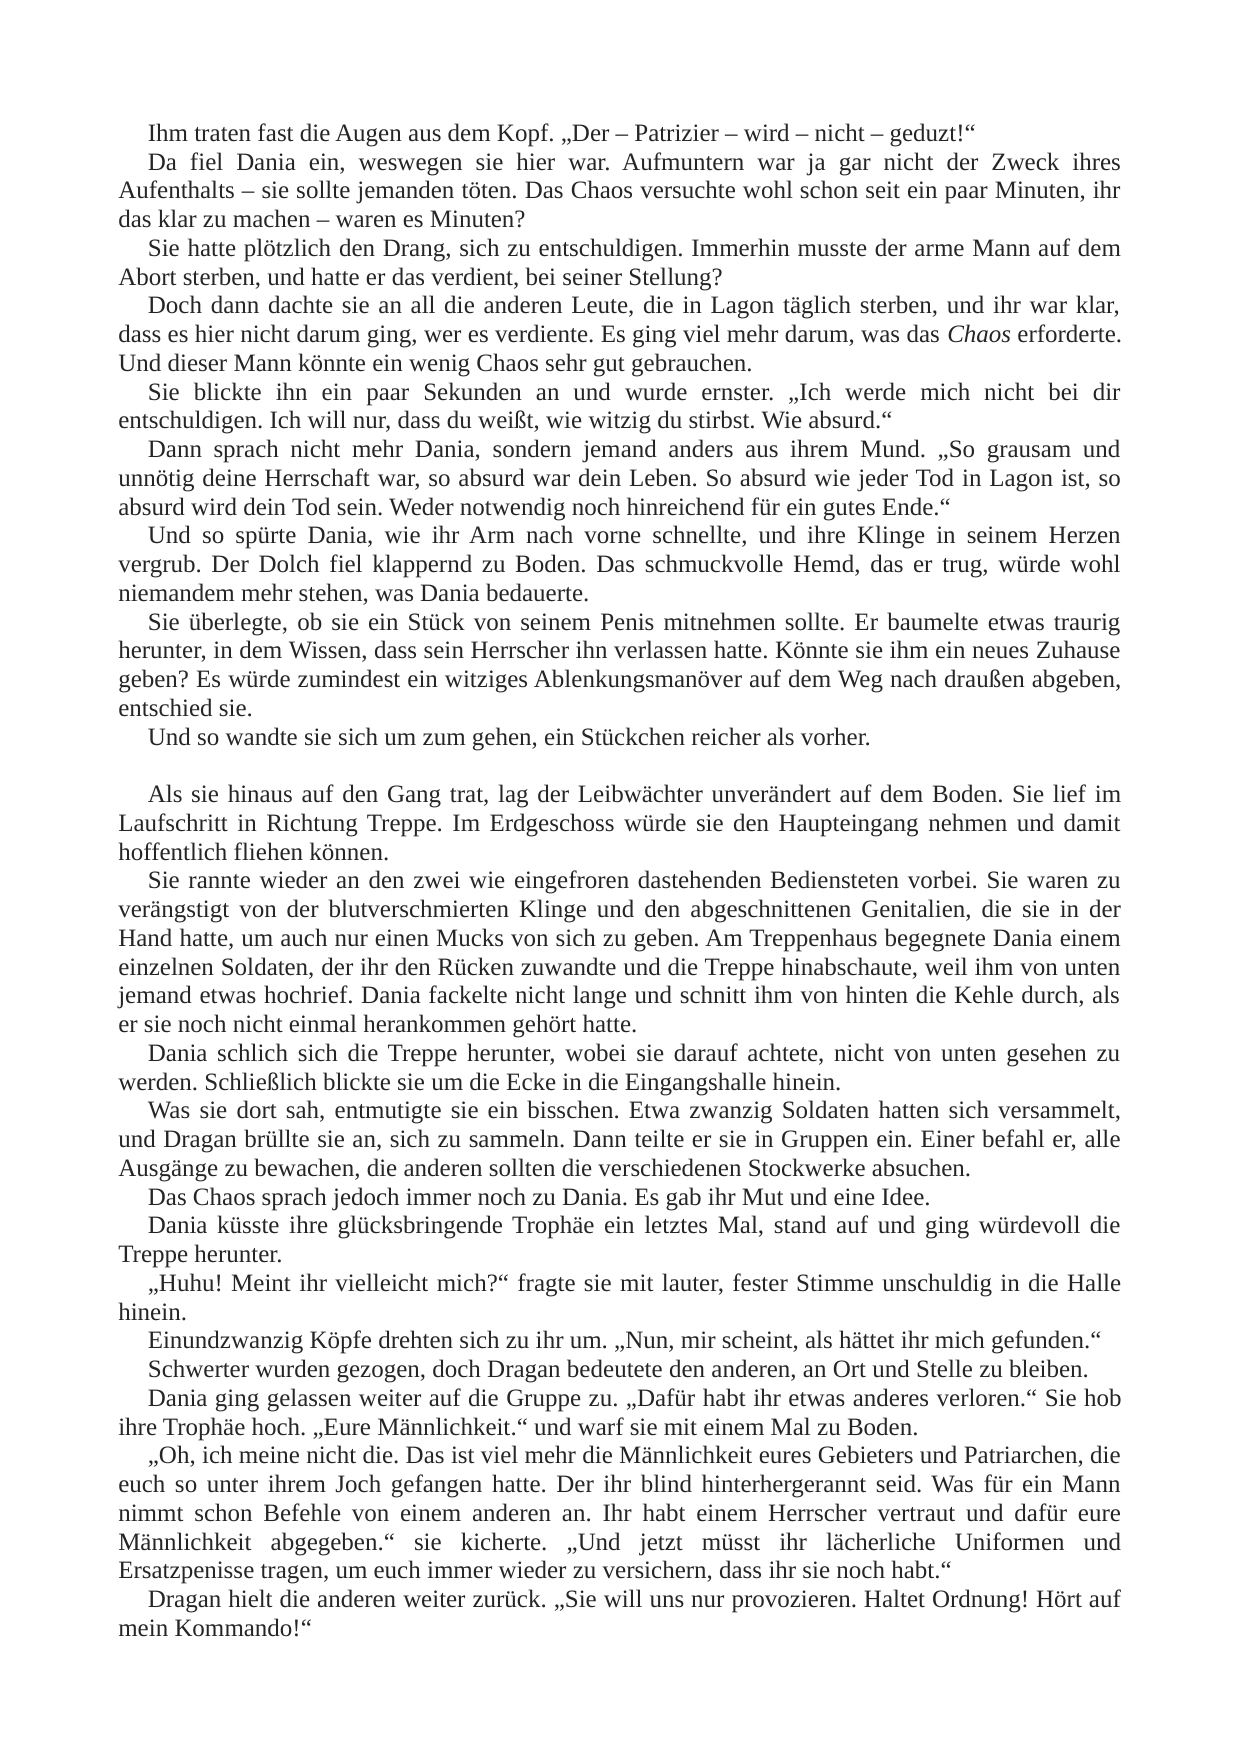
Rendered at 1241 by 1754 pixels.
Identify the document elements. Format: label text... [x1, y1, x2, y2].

text Schwerter wurden gezogen, doch Dragan bedeutete den anderen, an Ort und Stelle zu bleiben. [118, 1354, 1122, 1383]
text Da fiel Dania ein, weswegen sie hier war. Aufmuntern war ja gar nicht der Zweck ihres Aufenthalts – sie sollte jemanden töten. Das Chaos versuchte wohl schon seit ein paar Minuten, ihr das klar zu machen – waren es Minuten? [118, 147, 1122, 233]
text Sie blickte ihn ein paar Sekunden an und wurde ernster. „Ich werde mich nicht bei dir entschuldigen. Ich will nur, dass du weißt, wie witzig du stirbst. Wie absurd.“ [118, 377, 1122, 434]
text Dann sprach nicht mehr Dania, sondern jemand anders aus ihrem Mund. „So grausam und unnötig deine Herrschaft war, so absurd war dein Leben. So absurd wie jeder Tod in Lagon ist, so absurd wird dein Tod sein. Weder notwendig noch hinreichend für ein gutes Ende.“ [118, 434, 1122, 521]
text „Huhu! Meint ihr vielleicht mich?“ fragte sie mit lauter, fester Stimme unschuldig in die Halle hinein. [118, 1268, 1122, 1326]
text Und so wandte sie sich um zum gehen, ein Stückchen reicher als vorher. [118, 722, 1122, 751]
text Dania schlich sich die Treppe herunter, wobei sie darauf achtete, nicht von unten gesehen zu werden. Schließlich blickte sie um die Ecke in die Eingangshalle hinein. [118, 1038, 1122, 1096]
text Einundzwanzig Köpfe drehten sich zu ihr um. „Nun, mir scheint, als hättet ihr mich gefunden.“ [118, 1326, 1122, 1354]
text Doch dann dachte sie an all die anderen Leute, die in Lagon täglich sterben, und ihr war klar, dass es hier nicht darum ging, wer es verdiente. Es ging viel mehr darum, was das Chaos erforderte. Und dieser Mann könnte ein wenig Chaos sehr gut gebrauchen. [118, 291, 1122, 377]
text Sie hatte plötzlich den Drang, sich zu entschuldigen. Immerhin musste der arme Mann auf dem Abort sterben, und hatte er das verdient, bei seiner Stellung? [118, 233, 1122, 291]
text Sie überlegte, ob sie ein Stück von seinem Penis mitnehmen sollte. Er baumelte etwas traurig herunter, in dem Wissen, dass sein Herrscher ihn verlassen hatte. Könnte sie ihm ein neues Zuhause geben? Es würde zumindest ein witziges Ablenkungsmanöver auf dem Weg nach draußen abgeben, entschied sie. [118, 607, 1122, 722]
text Dania küsste ihre glücksbringende Trophäe ein letztes Mal, stand auf und ging würdevoll die Treppe herunter. [118, 1211, 1122, 1268]
text Ihm traten fast die Augen aus dem Kopf. „Der – Patrizier – wird – nicht – geduzt!“ [118, 118, 1122, 147]
text Als sie hinaus auf den Gang trat, lag der Leibwächter unverändert auf dem Boden. Sie lief im Laufschritt in Richtung Treppe. Im Erdgeschoss würde sie den Haupteingang nehmen und damit hoffentlich fliehen können. [118, 779, 1122, 866]
text Dania ging gelassen weiter auf die Gruppe zu. „Dafür habt ihr etwas anderes verloren.“ Sie hob ihre Trophäe hoch. „Eure Männlichkeit.“ und warf sie mit einem Mal zu Boden. [118, 1383, 1122, 1441]
text Und so spürte Dania, wie ihr Arm nach vorne schnellte, und ihre Klinge in seinem Herzen vergrub. Der Dolch fiel klappernd zu Boden. Das schmuckvolle Hemd, das er trug, würde wohl niemandem mehr stehen, was Dania bedauerte. [118, 521, 1122, 607]
text Was sie dort sah, entmutigte sie ein bisschen. Etwa zwanzig Soldaten hatten sich versammelt, und Dragan brüllte sie an, sich zu sammeln. Dann teilte er sie in Gruppen ein. Einer befahl er, alle Ausgänge zu bewachen, die anderen sollten die verschiedenen Stockwerke absuchen. [118, 1096, 1122, 1182]
text Sie rannte wieder an den zwei wie eingefroren dastehenden Bediensteten vorbei. Sie waren zu verängstigt von der blutverschmierten Klinge und den abgeschnittenen Genitalien, die sie in der Hand hatte, um auch nur einen Mucks von sich zu geben. Am Treppenhaus begegnete Dania einem einzelnen Soldaten, der ihr den Rücken zuwandte und die Treppe hinabschaute, weil ihm von unten jemand etwas hochrief. Dania fackelte nicht lange und schnitt ihm von hinten die Kehle durch, als er sie noch nicht einmal herankommen gehört hatte. [118, 866, 1122, 1038]
text Dragan hielt die anderen weiter zurück. „Sie will uns nur provozieren. Haltet Ordnung! Hört auf mein Kommando!“ [118, 1584, 1122, 1642]
text Das Chaos sprach jedoch immer noch zu Dania. Es gab ihr Mut und eine Idee. [118, 1182, 1122, 1211]
text „Oh, ich meine nicht die. Das ist viel mehr die Männlichkeit eures Gebieters und Patriarchen, die euch so unter ihrem Joch gefangen hatte. Der ihr blind hinterhergerannt seid. Was für ein Mann nimmt schon Befehle von einem anderen an. Ihr habt einem Herrscher vertraut und dafür eure Männlichkeit abgegeben.“ sie kicherte. „Und jetzt müsst ihr lächerliche Uniformen und Ersatzpenisse tragen, um euch immer wieder zu versichern, dass ihr sie noch habt.“ [118, 1441, 1122, 1584]
